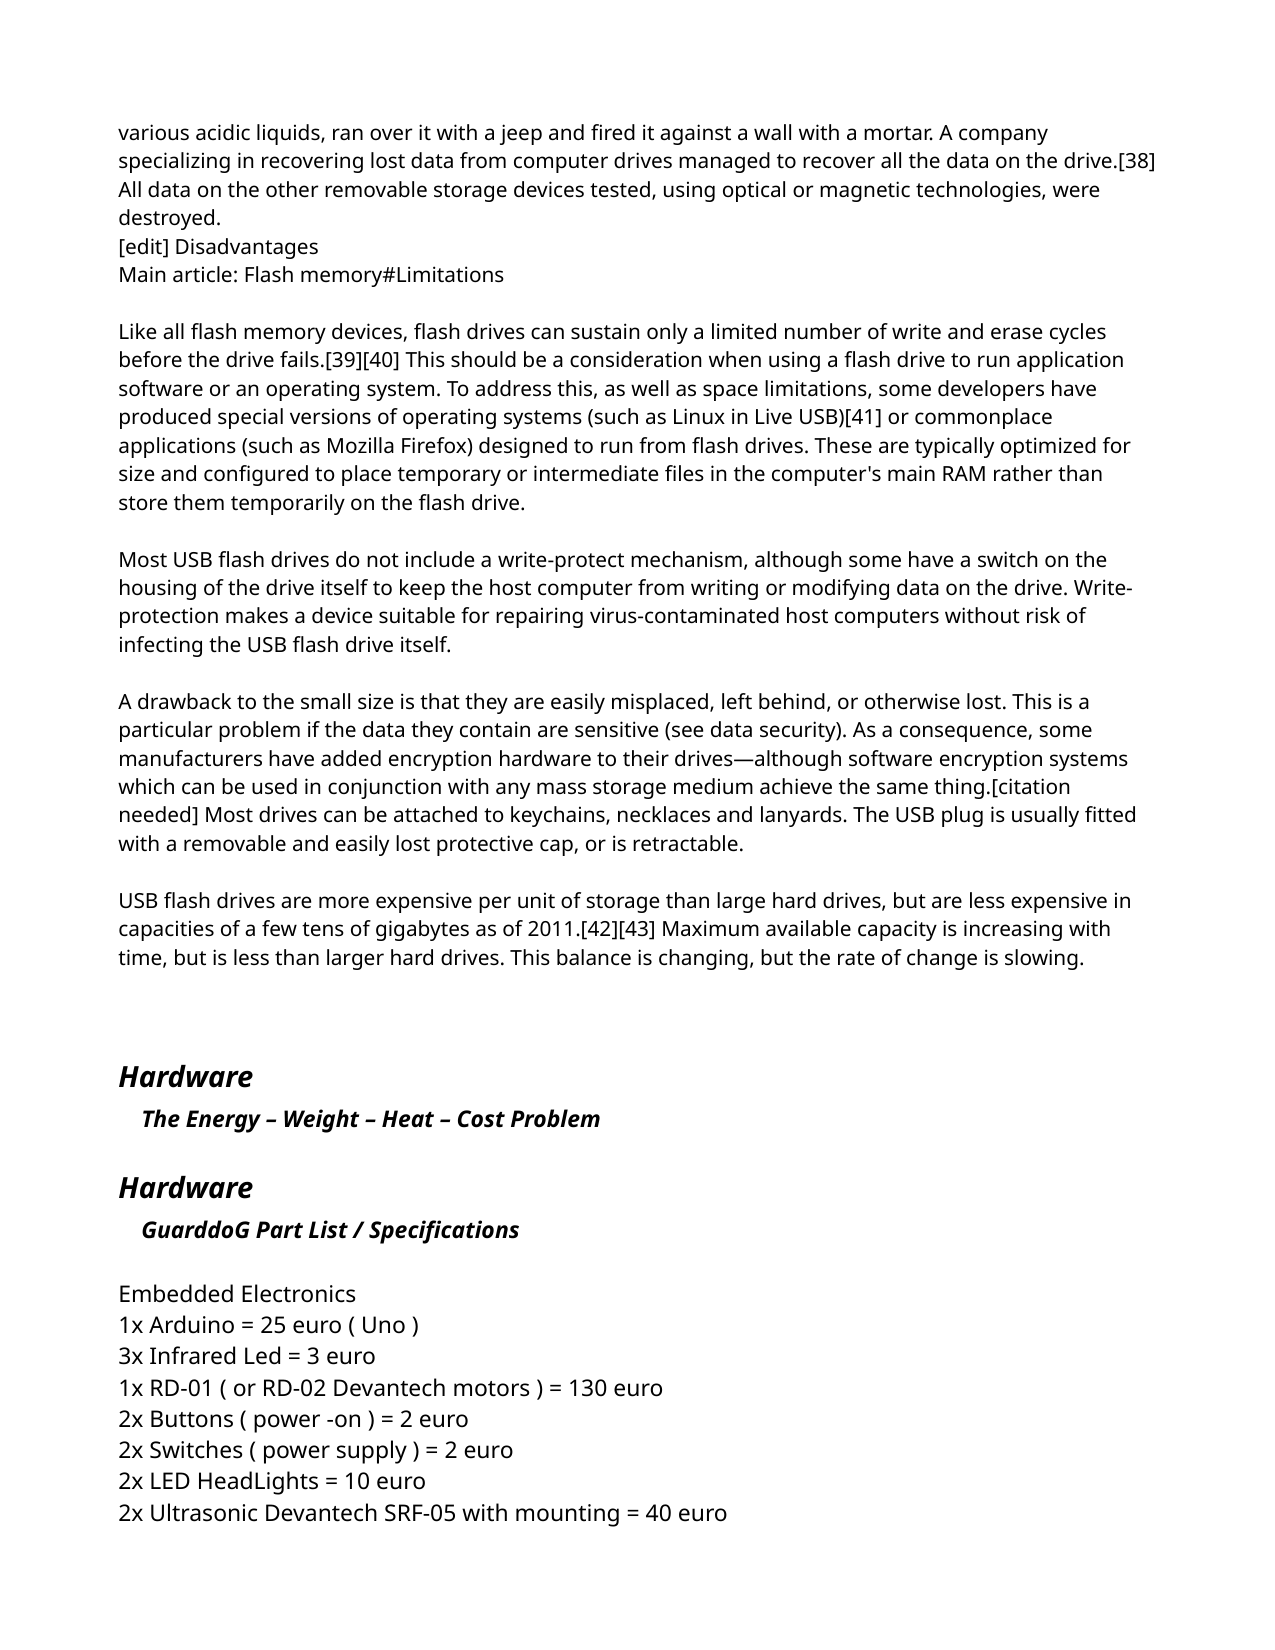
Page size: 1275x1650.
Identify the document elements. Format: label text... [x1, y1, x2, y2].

text various acidic liquids, ran over it with a jeep and fired it against a wall with a mortar. A company specializing in recovering lost data from computer drives managed to recover all the data on the drive.[38] All data on the other removable storage devices tested, using optical or magnetic technologies, were destroyed. [118, 118, 1157, 232]
text USB flash drives are more expensive per unit of storage than large hard drives, but are less expensive in capacities of a few tens of gigabytes as of 2011.[42][43] Maximum available capacity is increasing with time, but is less than larger hard drives. This balance is changing, but the rate of change is slowing. [118, 886, 1157, 971]
text Main article: Flash memory#Limitations [118, 260, 1157, 289]
text GuarddoG Part List / Specifications [118, 1207, 1157, 1247]
text Hardware [118, 1167, 1157, 1207]
text Hardware [118, 1057, 1157, 1096]
text [edit] Disadvantages [118, 232, 1157, 260]
text Embedded Electronics 1x Arduino = 25 euro ( Uno ) 3x Infrared Led = 3 euro 1x RD-01 ( or RD-02 Devantech motors ) = 130 euro 2x Buttons ( power -on ) = 2 euro 2x Switches ( power supply ) = 2 euro 2x LED HeadLights = 10 euro 2x Ultrasonic Devantech SRF-05 with mounting = 40 euro [118, 1247, 1157, 1528]
text Most USB flash drives do not include a write-protect mechanism, although some have a switch on the housing of the drive itself to keep the host computer from writing or modifying data on the drive. Write-protection makes a device suitable for repairing virus-contaminated host computers without risk of infecting the USB flash drive itself. [118, 545, 1157, 658]
text Like all flash memory devices, flash drives can sustain only a limited number of write and erase cycles before the drive fails.[39][40] This should be a consideration when using a flash drive to run application software or an operating system. To address this, as well as space limitations, some developers have produced special versions of operating systems (such as Linux in Live USB)[41] or commonplace applications (such as Mozilla Firefox) designed to run from flash drives. These are typically optimized for size and configured to place temporary or intermediate files in the computer's main RAM rather than store them temporarily on the flash drive. [118, 317, 1157, 516]
text A drawback to the small size is that they are easily misplaced, left behind, or otherwise lost. This is a particular problem if the data they contain are sensitive (see data security). As a consequence, some manufacturers have added encryption hardware to their drives—although software encryption systems which can be used in conjunction with any mass storage medium achieve the same thing.[citation needed] Most drives can be attached to keychains, necklaces and lanyards. The USB plug is usually fitted with a removable and easily lost protective cap, or is retractable. [118, 687, 1157, 857]
text The Energy – Weight – Heat – Cost Problem [118, 1096, 1157, 1136]
